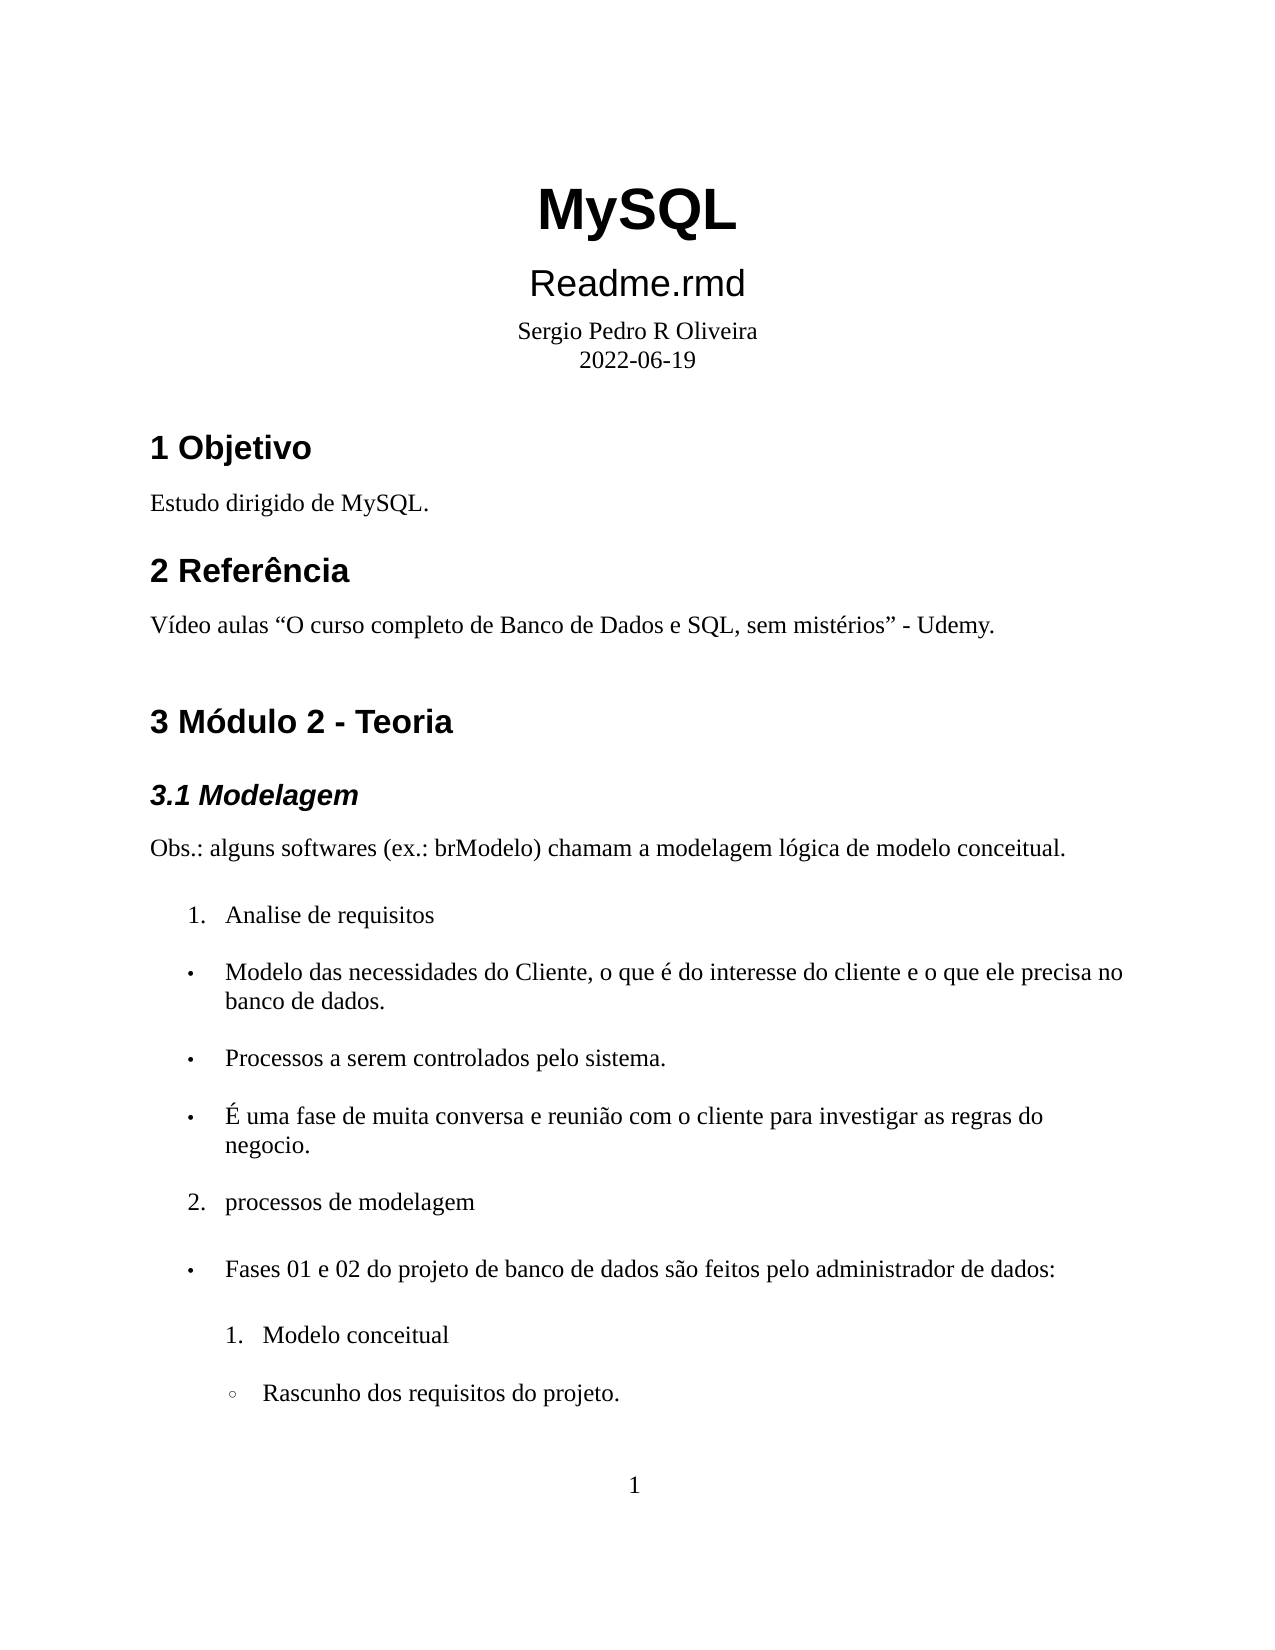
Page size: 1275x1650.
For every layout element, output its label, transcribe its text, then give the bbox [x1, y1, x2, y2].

list Rascunho dos requisitos do projeto. [225, 1378, 1125, 1435]
subtitle 3 Módulo 2 - Teoria [150, 702, 1125, 741]
list Analise de requisitos [187, 900, 1125, 957]
list processos de modelagem [187, 1187, 1125, 1245]
subtitle 2 Referência [150, 551, 1125, 589]
title MySQL [150, 175, 1125, 242]
text Obs.: alguns softwares (ex.: brModelo) chamam a modelagem lógica de modelo conceitual. [150, 833, 1125, 891]
list É uma fase de muita conversa e reunião com o cliente para investigar as regras do negocio. [187, 1101, 1125, 1187]
list Modelo conceitual [225, 1320, 1125, 1378]
text Vídeo aulas “O curso completo de Banco de Dados e SQL, sem mistérios” - Udemy. [150, 611, 1125, 639]
subtitle 3.1 Modelagem [150, 778, 1125, 812]
list Modelo das necessidades do Cliente, o que é do interesse do cliente e o que ele precisa no banco de dados. [187, 957, 1125, 1043]
text Sergio Pedro R Oliveira [150, 316, 1125, 345]
text 2022-06-19 [150, 345, 1125, 374]
text Estudo dirigido de MySQL. [150, 488, 1125, 517]
list Fases 01 e 02 do projeto de banco de dados são feitos pelo administrador de dados: [187, 1254, 1125, 1311]
list Processos a serem controlados pelo sistema. [187, 1043, 1125, 1101]
subtitle Readme.rmd [150, 261, 1125, 304]
subtitle 1 Objetivo [150, 428, 1125, 466]
